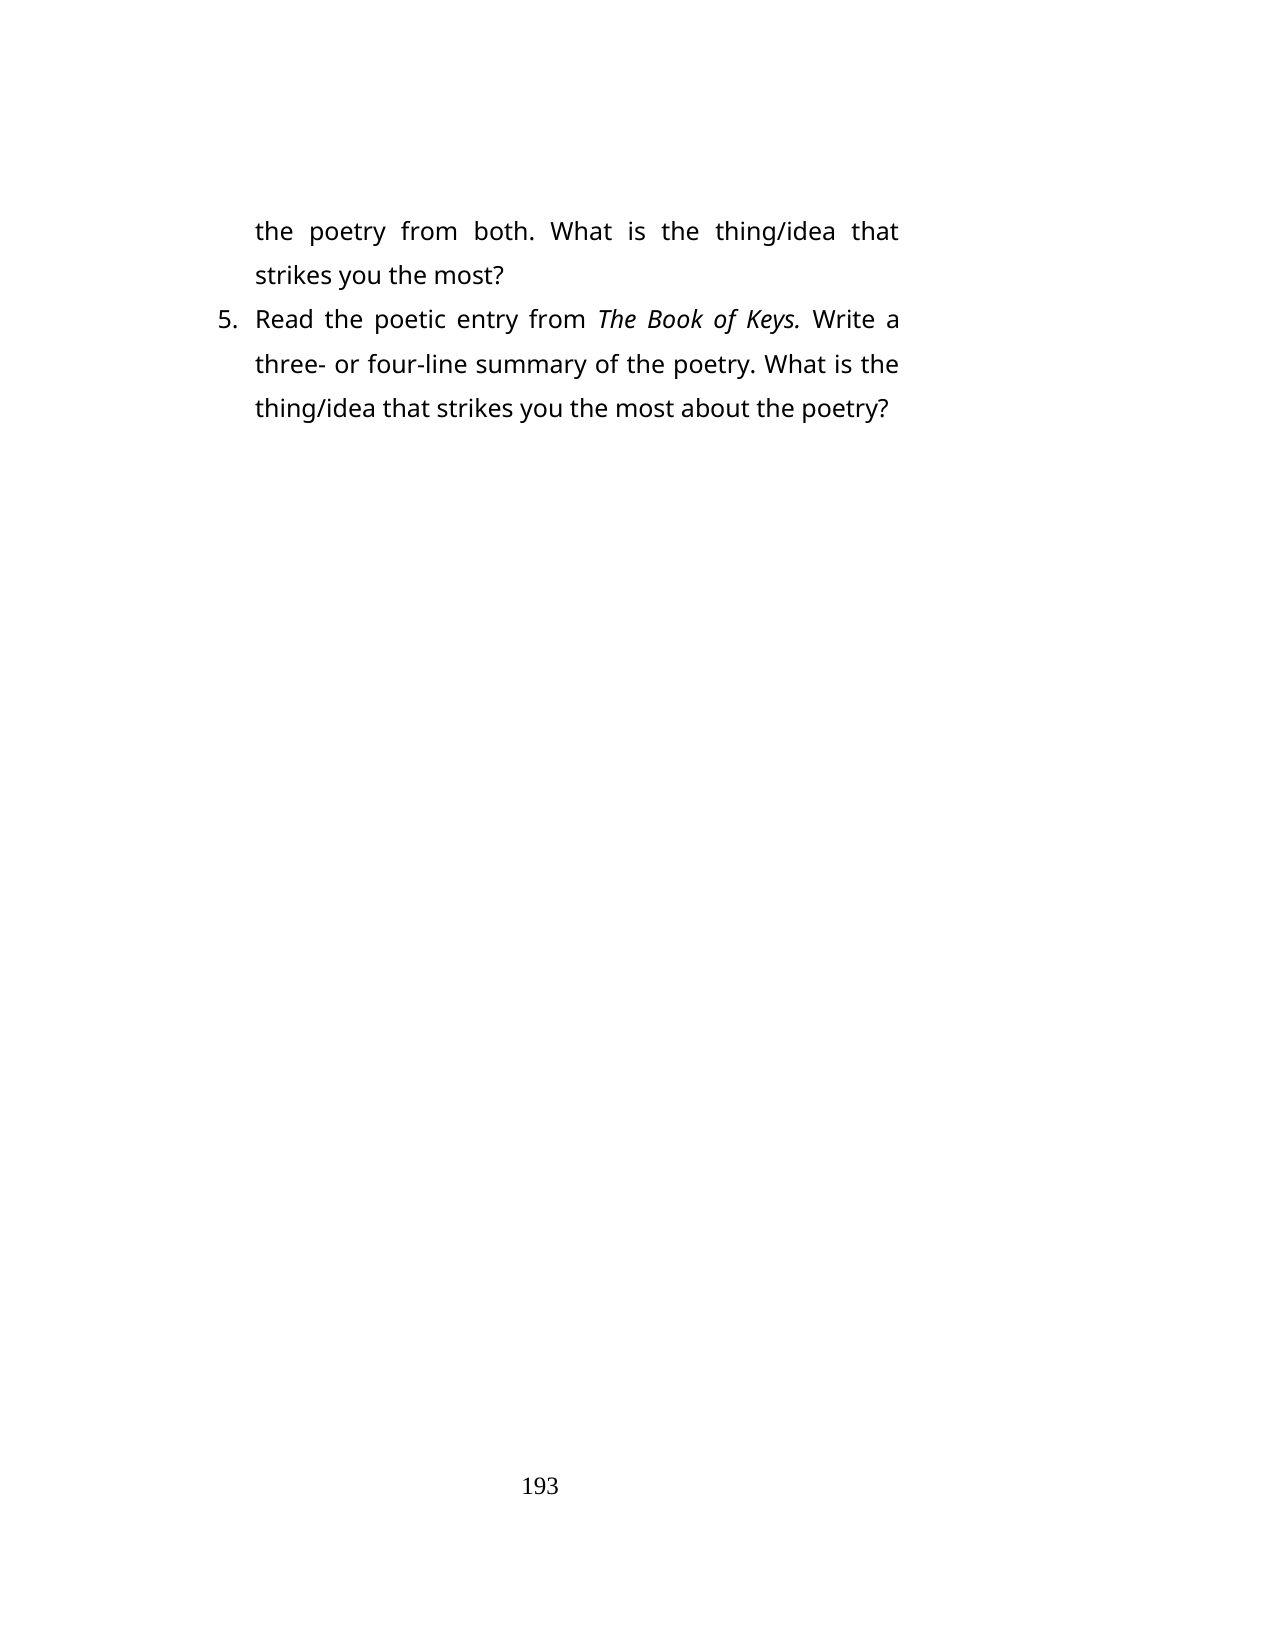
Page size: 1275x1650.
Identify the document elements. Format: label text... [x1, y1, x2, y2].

list the poetry from both. What is the thing/idea that strikes you the most? [217, 213, 900, 292]
list Read the poetic entry from The Book of Keys. Write a three- or four-line summary of the poetry. What is the thing/idea that strikes you the most about the poetry? [217, 302, 900, 425]
